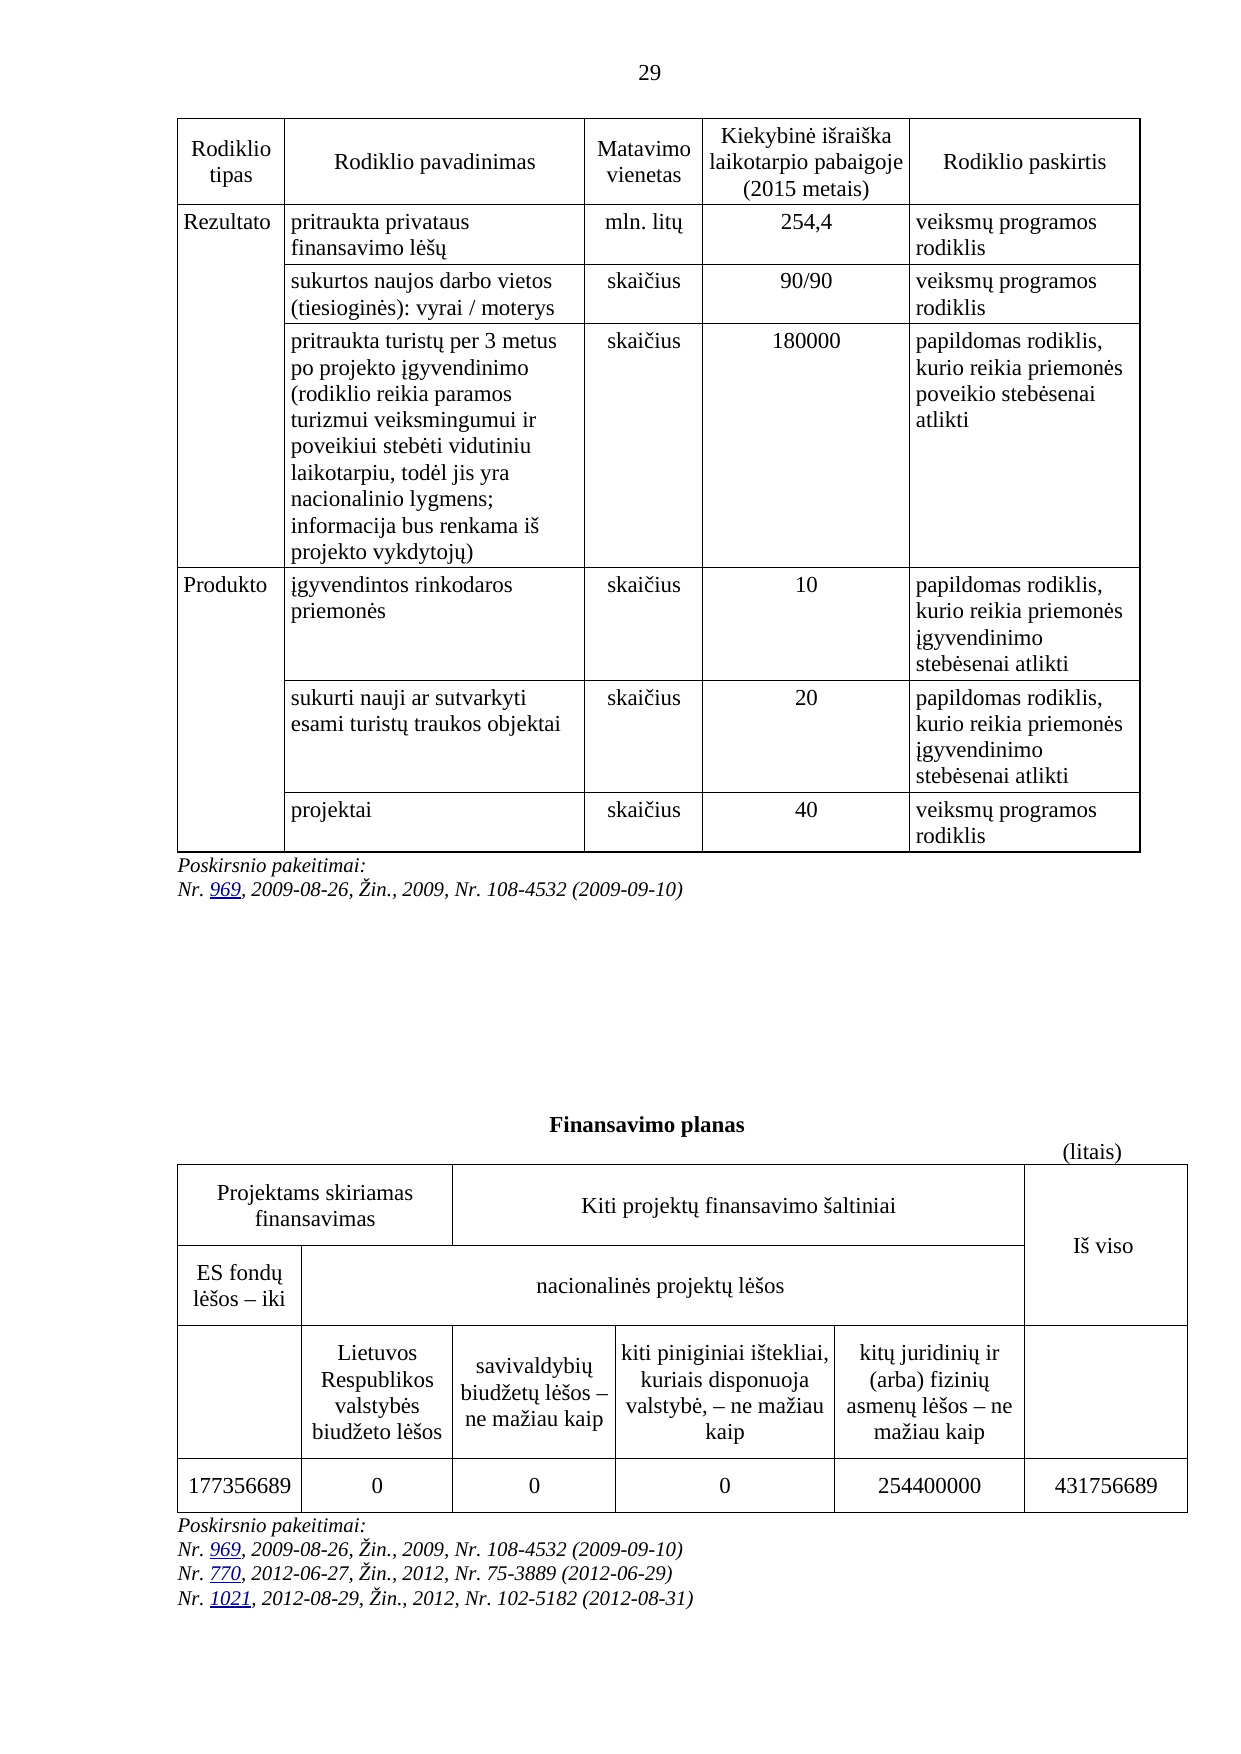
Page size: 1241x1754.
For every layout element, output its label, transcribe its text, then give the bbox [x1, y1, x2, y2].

table_cell 20 [703, 681, 909, 792]
text (litais) [215, 1138, 1122, 1164]
table_cell papildomas rodiklis, kurio reikia priemonės įgyvendinimo stebėsenai atlikti [910, 681, 1139, 792]
table_cell kiti piniginiai ištekliai, kuriais disponuoja valstybė, – ne mažiau kaip [616, 1326, 834, 1458]
table_header Matavimo vienetas [585, 119, 702, 204]
table_cell skaičius [585, 681, 702, 792]
table_header Rodiklio paskirtis [910, 119, 1139, 204]
text Poskirsnio pakeitimai: [177, 1513, 1122, 1537]
table_cell sukurtos naujos darbo vietos (tiesioginės): vyrai / moterys [285, 265, 584, 323]
table_cell sukurti nauji ar sutvarkyti esami turistų traukos objektai [285, 681, 584, 792]
table_cell pritraukta privataus finansavimo lėšų [285, 205, 584, 264]
table_cell 0 [302, 1459, 452, 1512]
table_cell savivaldybių biudžetų lėšos – ne mažiau kaip [453, 1326, 615, 1458]
table_cell pritraukta turistų per 3 metus po projekto įgyvendinimo (rodiklio reikia paramos turizmui veiksmingumui ir poveikiui stebėti vidutiniu laikotarpiu, todėl jis yra nacionalinio lygmens; informacija bus renkama iš projekto vykdytojų) [285, 324, 584, 567]
text Nr. 969, 2009-08-26, Žin., 2009, Nr. 108-4532 (2009-09-10) [177, 877, 1122, 901]
table_cell Produkto [178, 568, 284, 851]
table_cell skaičius [585, 793, 702, 851]
table_cell 180000 [703, 324, 909, 567]
table_cell kitų juridinių ir (arba) fizinių asmenų lėšos – ne mažiau kaip [835, 1326, 1024, 1458]
table_cell veiksmų programos rodiklis [910, 205, 1139, 264]
text Poskirsnio pakeitimai: [177, 853, 1122, 877]
table_cell papildomas rodiklis, kurio reikia priemonės poveikio stebėsenai atlikti [910, 324, 1139, 567]
table_cell veiksmų programos rodiklis [910, 265, 1139, 323]
text Nr. 1021, 2012-08-29, Žin., 2012, Nr. 102-5182 (2012-08-31) [177, 1585, 1122, 1609]
table_cell 90/90 [703, 265, 909, 323]
table_header Iš viso [1025, 1165, 1187, 1325]
table_header Rodiklio tipas [178, 119, 284, 204]
table_cell 431756689 [1025, 1459, 1187, 1512]
table_header Kiekybinė išraiška laikotarpio pabaigoje (2015 metais) [703, 119, 909, 204]
table_cell 0 [616, 1459, 834, 1512]
table_cell nacionalinės projektų lėšos [302, 1246, 1024, 1325]
table_cell 40 [703, 793, 909, 851]
table_cell skaičius [585, 568, 702, 679]
table_cell skaičius [585, 265, 702, 323]
text Nr. 770, 2012-06-27, Žin., 2012, Nr. 75-3889 (2012-06-29) [177, 1561, 1122, 1585]
table_cell [1025, 1326, 1187, 1458]
table_header Rodiklio pavadinimas [285, 119, 584, 204]
table_cell 0 [453, 1459, 615, 1512]
table_cell [178, 1326, 301, 1458]
table_cell mln. litų [585, 205, 702, 264]
table_cell Lietuvos Respublikos valstybės biudžeto lėšos [302, 1326, 452, 1458]
table_cell 254400000 [835, 1459, 1024, 1512]
table_cell projektai [285, 793, 584, 851]
table_cell skaičius [585, 324, 702, 567]
table_header Kiti projektų finansavimo šaltiniai [453, 1165, 1024, 1244]
table_cell įgyvendintos rinkodaros priemonės [285, 568, 584, 679]
text Nr. 969, 2009-08-26, Žin., 2009, Nr. 108-4532 (2009-09-10) [177, 1537, 1122, 1561]
table_cell 177356689 [178, 1459, 301, 1512]
table_cell ES fondų lėšos – iki [178, 1246, 301, 1325]
table_cell veiksmų programos rodiklis [910, 793, 1139, 851]
table_cell 254,4 [703, 205, 909, 264]
table_cell Rezultato [178, 205, 284, 567]
table_cell papildomas rodiklis, kurio reikia priemonės įgyvendinimo stebėsenai atlikti [910, 568, 1139, 679]
text Finansavimo planas [177, 1111, 1122, 1138]
table_header Projektams skiriamas finansavimas [178, 1165, 452, 1244]
table_cell 10 [703, 568, 909, 679]
